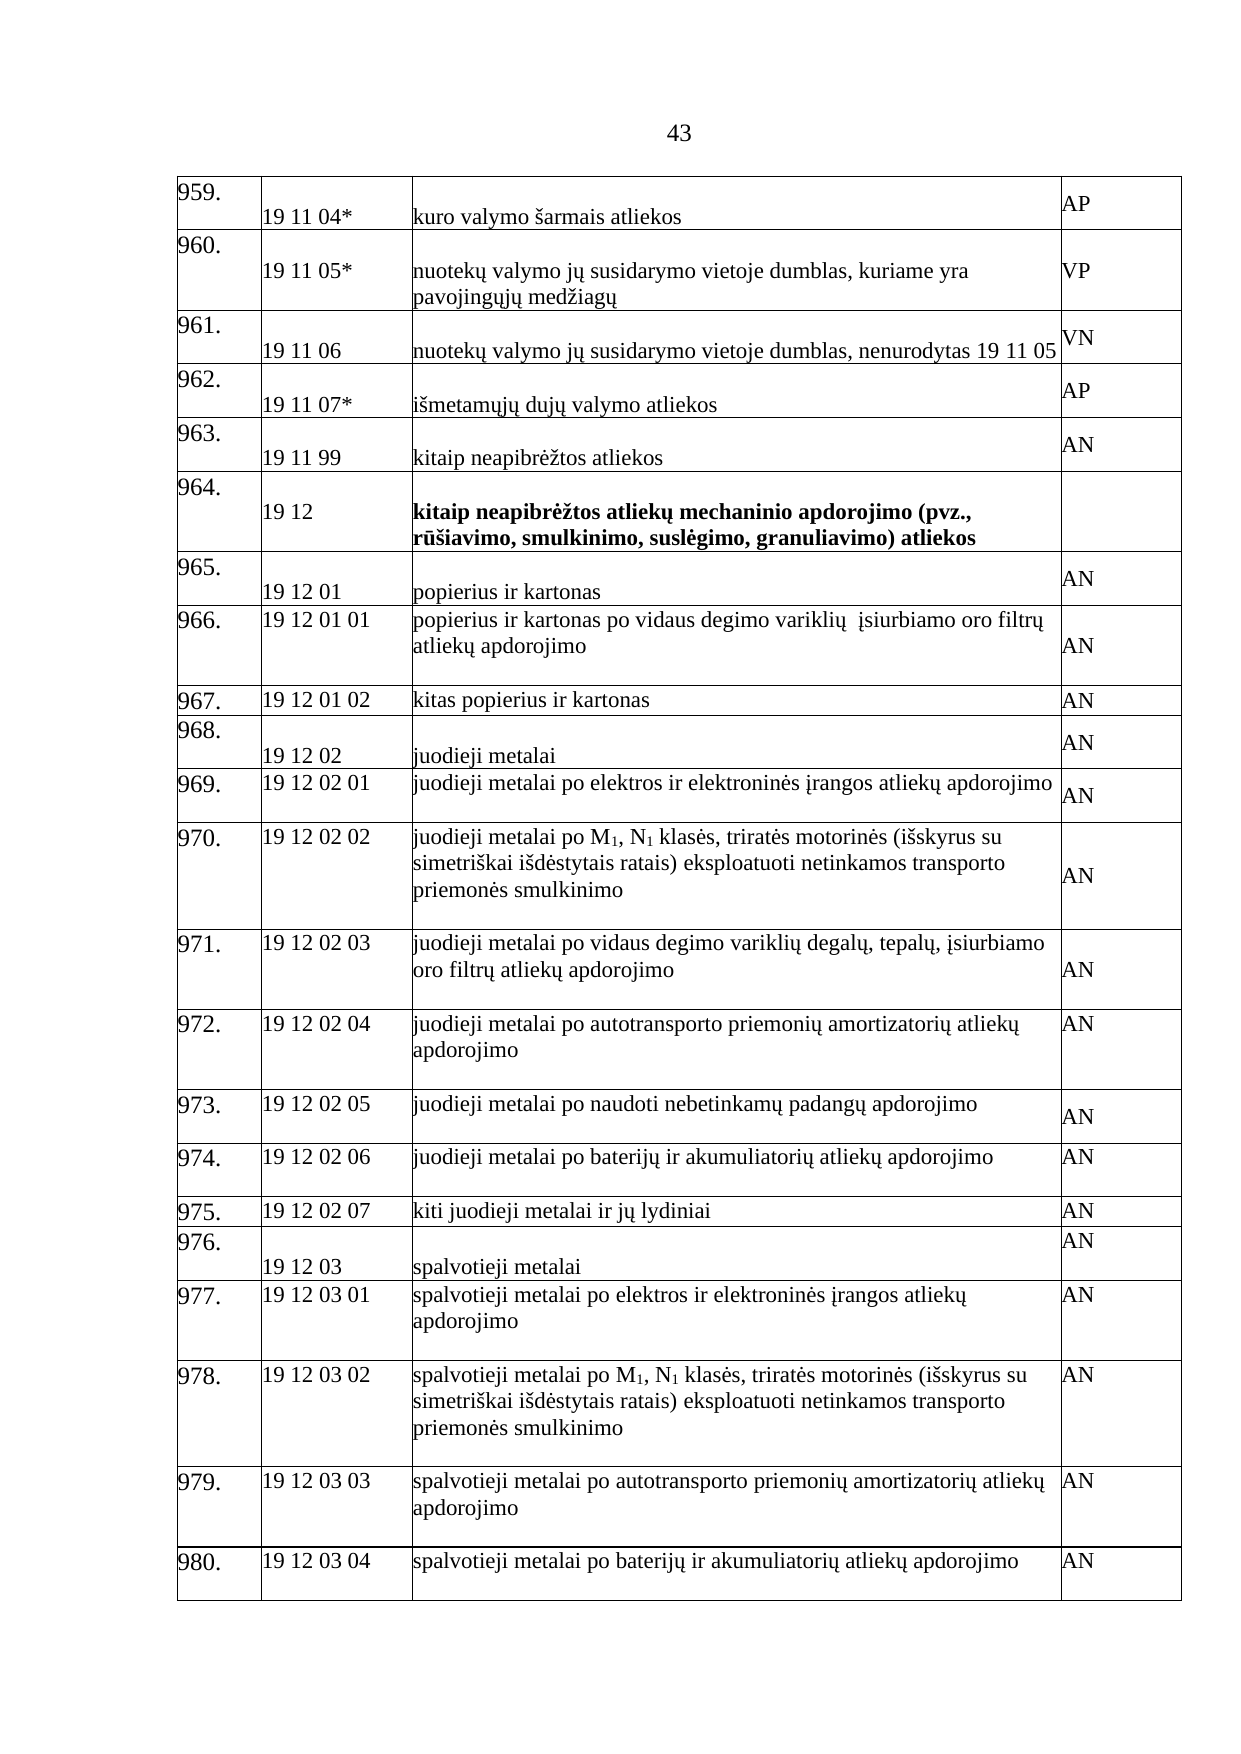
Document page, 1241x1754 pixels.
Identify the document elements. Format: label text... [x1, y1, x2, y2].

table_cell 965. [178, 552, 261, 604]
table_cell 19 12 01 01 [262, 606, 412, 685]
table_cell spalvotieji metalai po baterijų ir akumuliatorių atliekų apdorojimo [413, 1548, 1061, 1600]
table_cell AN [1062, 823, 1181, 928]
table_cell spalvotieji metalai po elektros ir elektroninės įrangos atliekų apdorojimo [413, 1281, 1061, 1360]
table_cell 19 12 [262, 472, 412, 551]
table_cell AP [1062, 177, 1181, 229]
table_cell juodieji metalai po M1, N1 klasės, triratės motorinės (išskyrus su simetriškai išdėstytais ratais) eksploatuoti netinkamos transporto priemonės smulkinimo [413, 823, 1061, 928]
table_cell 19 11 04* [262, 177, 412, 229]
table_cell juodieji metalai po elektros ir elektroninės įrangos atliekų apdorojimo [413, 769, 1061, 822]
table_cell 975. [178, 1197, 261, 1226]
table_cell 19 12 01 [262, 552, 412, 604]
table_cell AN [1062, 1548, 1181, 1600]
table_cell 961. [178, 311, 261, 363]
table_cell AN [1062, 1227, 1181, 1280]
table_cell 19 12 03 03 [262, 1467, 412, 1546]
table_cell 966. [178, 606, 261, 685]
table_cell juodieji metalai po baterijų ir akumuliatorių atliekų apdorojimo [413, 1144, 1061, 1196]
table_cell juodieji metalai [413, 716, 1061, 768]
table_cell 962. [178, 364, 261, 417]
table_cell kiti juodieji metalai ir jų lydiniai [413, 1197, 1061, 1226]
table_cell 979. [178, 1467, 261, 1546]
table_cell juodieji metalai po naudoti nebetinkamų padangų apdorojimo [413, 1090, 1061, 1142]
table_cell AN [1062, 606, 1181, 685]
table_cell AN [1062, 1010, 1181, 1089]
table_cell VN [1062, 311, 1181, 363]
table_cell 967. [178, 686, 261, 714]
table_cell AN [1062, 1361, 1181, 1466]
table_cell AN [1062, 769, 1181, 822]
table_cell AN [1062, 1281, 1181, 1360]
table_cell 19 11 06 [262, 311, 412, 363]
table_cell 964. [178, 472, 261, 551]
table_cell 19 11 07* [262, 364, 412, 417]
table_cell popierius ir kartonas po vidaus degimo variklių įsiurbiamo oro filtrų atliekų apdorojimo [413, 606, 1061, 685]
table_cell popierius ir kartonas [413, 552, 1061, 604]
table_cell AN [1062, 930, 1181, 1008]
table_cell 19 12 02 02 [262, 823, 412, 928]
table_cell [1062, 472, 1181, 551]
table_cell 19 12 03 [262, 1227, 412, 1280]
table_cell 959. [178, 177, 261, 229]
table_cell 19 11 99 [262, 418, 412, 471]
table_cell 969. [178, 769, 261, 822]
table_cell 963. [178, 418, 261, 471]
table_cell 19 12 03 02 [262, 1361, 412, 1466]
table_cell 19 12 01 02 [262, 686, 412, 714]
table_cell kitaip neapibrėžtos atliekų mechaninio apdorojimo (pvz., rūšiavimo, smulkinimo, suslėgimo, granuliavimo) atliekos [413, 472, 1061, 551]
table_cell nuotekų valymo jų susidarymo vietoje dumblas, nenurodytas 19 11 05 [413, 311, 1061, 363]
table_cell 960. [178, 230, 261, 309]
table_cell spalvotieji metalai po M1, N1 klasės, triratės motorinės (išskyrus su simetriškai išdėstytais ratais) eksploatuoti netinkamos transporto priemonės smulkinimo [413, 1361, 1061, 1466]
table_cell AN [1062, 418, 1181, 471]
table_cell 19 12 02 07 [262, 1197, 412, 1226]
table_cell spalvotieji metalai po autotransporto priemonių amortizatorių atliekų apdorojimo [413, 1467, 1061, 1546]
table_cell 19 12 02 01 [262, 769, 412, 822]
table_cell 978. [178, 1361, 261, 1466]
table_cell 971. [178, 930, 261, 1008]
table_cell 19 12 02 [262, 716, 412, 768]
table_cell 974. [178, 1144, 261, 1196]
table_cell 970. [178, 823, 261, 928]
table_cell 19 12 02 06 [262, 1144, 412, 1196]
table_cell AN [1062, 1467, 1181, 1546]
table_cell juodieji metalai po vidaus degimo variklių degalų, tepalų, įsiurbiamo oro filtrų atliekų apdorojimo [413, 930, 1061, 1008]
table_cell VP [1062, 230, 1181, 309]
table_cell AN [1062, 686, 1181, 714]
table_cell 977. [178, 1281, 261, 1360]
table_cell 968. [178, 716, 261, 768]
table_cell AN [1062, 716, 1181, 768]
table_cell 973. [178, 1090, 261, 1142]
table_cell 976. [178, 1227, 261, 1280]
table_cell 19 12 03 01 [262, 1281, 412, 1360]
table_cell 19 12 02 04 [262, 1010, 412, 1089]
table_cell kitas popierius ir kartonas [413, 686, 1061, 714]
table_cell AN [1062, 1144, 1181, 1196]
table_cell AN [1062, 552, 1181, 604]
table_cell 980. [178, 1548, 261, 1600]
table_cell AN [1062, 1090, 1181, 1142]
table_cell 19 12 02 05 [262, 1090, 412, 1142]
table_cell juodieji metalai po autotransporto priemonių amortizatorių atliekų apdorojimo [413, 1010, 1061, 1089]
table_cell 19 12 03 04 [262, 1548, 412, 1600]
table_cell spalvotieji metalai [413, 1227, 1061, 1280]
table_cell kitaip neapibrėžtos atliekos [413, 418, 1061, 471]
table_cell 19 12 02 03 [262, 930, 412, 1008]
table_cell AN [1062, 1197, 1181, 1226]
table_cell kuro valymo šarmais atliekos [413, 177, 1061, 229]
table_cell išmetamųjų dujų valymo atliekos [413, 364, 1061, 417]
table_cell nuotekų valymo jų susidarymo vietoje dumblas, kuriame yra pavojingųjų medžiagų [413, 230, 1061, 309]
table_cell 972. [178, 1010, 261, 1089]
table_cell AP [1062, 364, 1181, 417]
table_cell 19 11 05* [262, 230, 412, 309]
